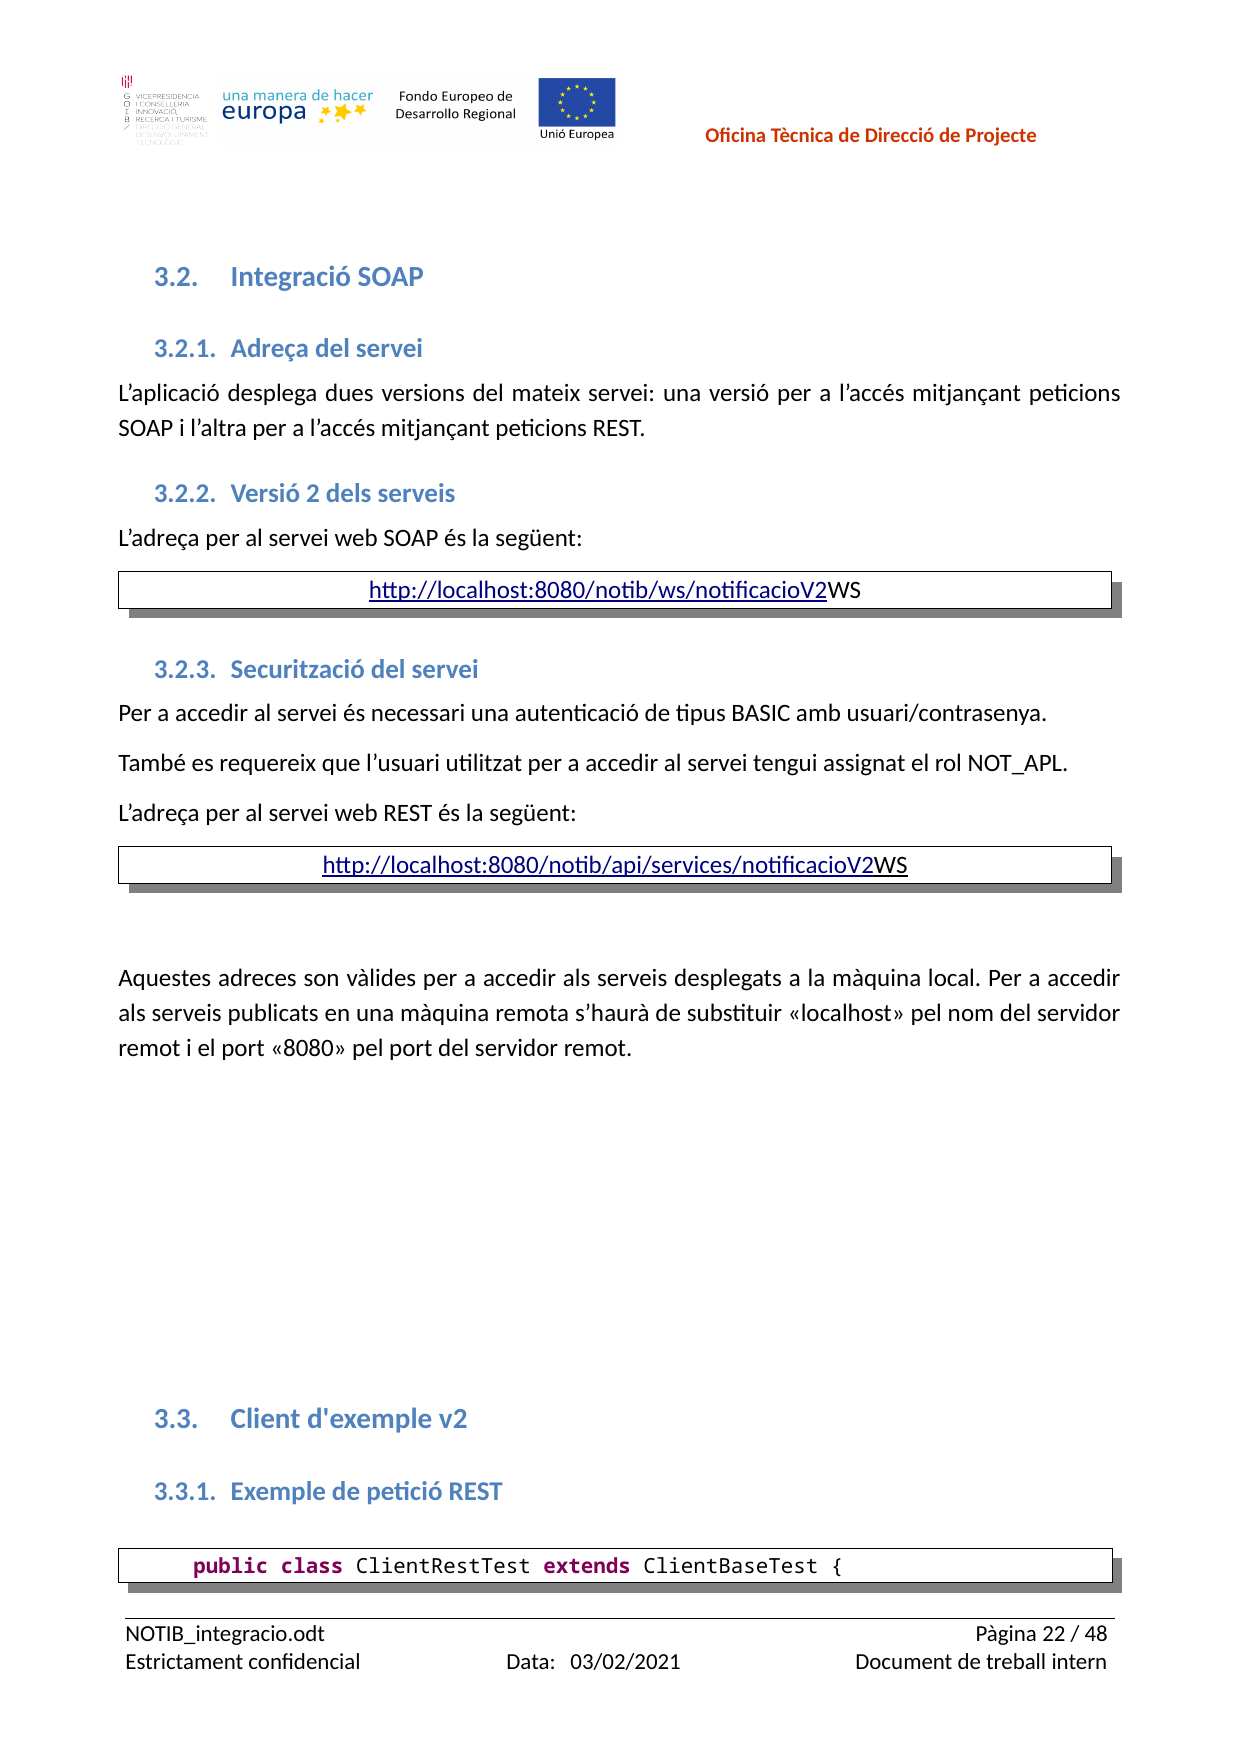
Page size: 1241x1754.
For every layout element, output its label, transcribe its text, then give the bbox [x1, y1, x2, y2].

subtitle Versió 2 dels serveis [153, 476, 1122, 509]
text public class ClientRestTest extends ClientBaseTest { [119, 1549, 1112, 1582]
subtitle Exemple de petició REST [153, 1474, 1122, 1507]
text Per a accedir al servei és necessari una autenticació de tipus BASIC amb usuari/contrasenya. [118, 698, 1122, 728]
text http://localhost:8080/notib/ws/notificacioV2WS [119, 572, 1111, 608]
subtitle Adreça del servei [153, 331, 1122, 364]
text L’adreça per al servei web SOAP és la següent: [118, 522, 1122, 552]
picture [118, 73, 213, 147]
text Aquestes adreces son vàlides per a accedir als serveis desplegats a la màquina local. Per a accedir als serveis publicats en una màquina remota s’haurà de substituir «localhost» pel nom del servidor remot i el port «8080» pel port del servidor remot. [118, 962, 1122, 1063]
text També es requereix que l’usuari utilitzat per a accedir al servei tengui assignat el rol NOT_APL. [118, 747, 1122, 778]
text http://localhost:8080/notib/api/services/notificacioV2WS [119, 847, 1111, 883]
subtitle Client d'exemple v2 [153, 1400, 1122, 1436]
picture [219, 73, 621, 147]
subtitle Securització del servei [153, 652, 1122, 685]
text L’aplicació desplega dues versions del mateix servei: una versió per a l’accés mitjançant peticions SOAP i l’altra per a l’accés mitjançant peticions REST. [118, 377, 1122, 442]
subtitle Integració SOAP [153, 258, 1122, 293]
text L’adreça per al servei web REST és la següent: [118, 797, 1122, 827]
